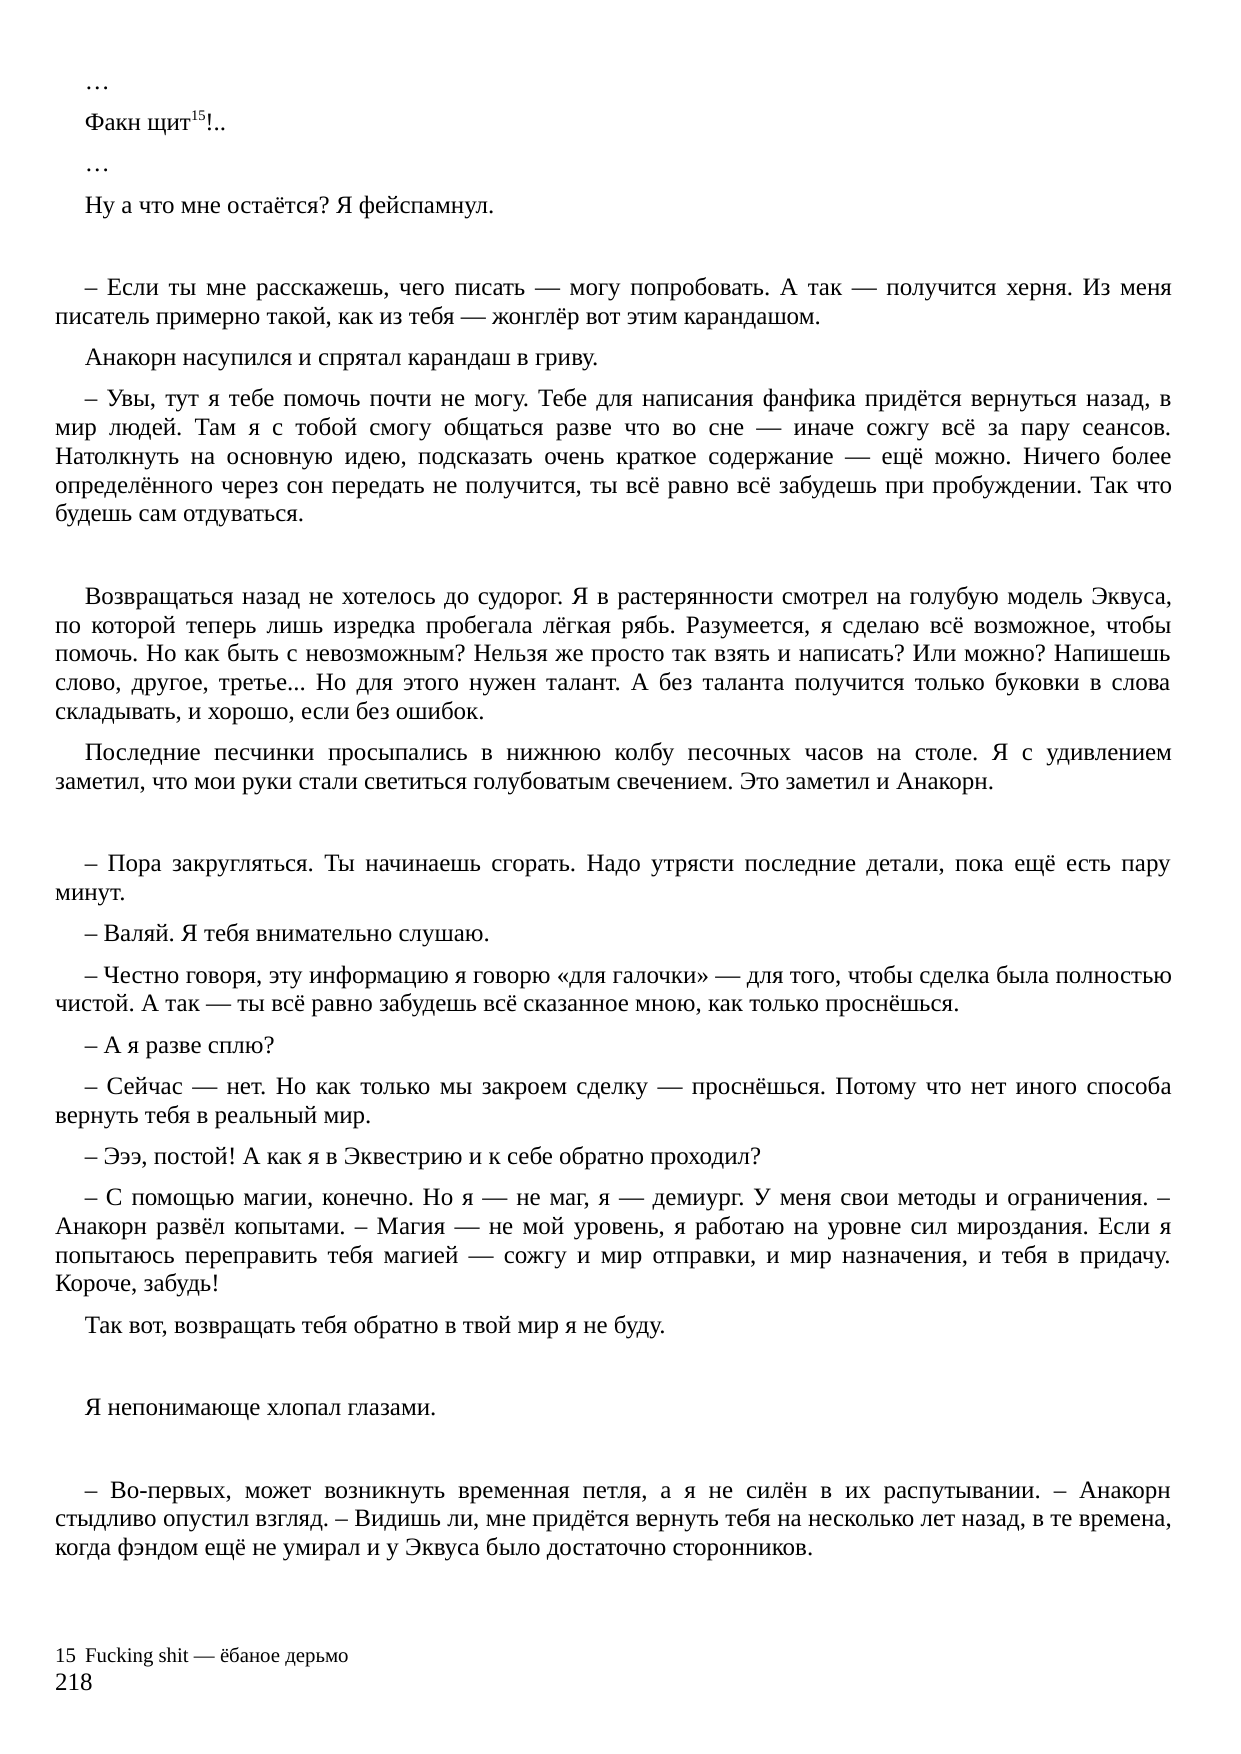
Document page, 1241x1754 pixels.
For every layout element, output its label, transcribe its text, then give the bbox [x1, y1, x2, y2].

text – Если ты мне расскажешь, чего писать — могу попробовать. А так — получится херня. Из меня писатель примерно такой, как из тебя — жонглёр вот этим карандашом. [55, 272, 1173, 330]
text – Честно говоря, эту информацию я говорю «для галочки» — для того, чтобы сделка была полностью чистой. А так — ты всё равно забудешь всё сказанное мною, как только проснёшься. [55, 960, 1173, 1017]
text Последние песчинки просыпались в нижнюю колбу песочных часов на столе. Я с удивлением заметил, что мои руки стали светиться голубоватым свечением. Это заметил и Анакорн. [55, 737, 1173, 795]
text Возвращаться назад не хотелось до судорог. Я в растерянности смотрел на голубую модель Эквуса, по которой теперь лишь изредка пробегала лёгкая рябь. Разумеется, я сделаю всё возможное, чтобы помочь. Но как быть с невозможным? Нельзя же просто так взять и написать? Или можно? Напишешь слово, другое, третье... Но для этого нужен талант. А без таланта получится только буковки в слова складывать, и хорошо, если без ошибок. [55, 581, 1173, 725]
text … [55, 148, 1173, 177]
text – А я разве сплю? [55, 1030, 1173, 1058]
text – Пора закругляться. Ты начинаешь сгорать. Надо утрясти последние детали, пока ещё есть пару минут. [55, 848, 1173, 906]
text Ну а что мне остаётся? Я фейспамнул. [55, 190, 1173, 218]
text – Во-первых, может возникнуть временная петля, а я не силён в их распутывании. – Анакорн стыдливо опустил взгляд. – Видишь ли, мне придётся вернуть тебя на несколько лет назад, в те времена, когда фэндом ещё не умирал и у Эквуса было достаточно сторонников. [55, 1475, 1173, 1561]
text – Сейчас — нет. Но как только мы закроем сделку — проснёшься. Потому что нет иного способа вернуть тебя в реальный мир. [55, 1071, 1173, 1128]
text – Эээ, постой! А как я в Эквестрию и к себе обратно проходил? [55, 1141, 1173, 1170]
text Анакорн насупился и спрятал карандаш в гриву. [55, 342, 1173, 371]
text – С помощью магии, конечно. Но я — не маг, я — демиург. У меня свои методы и ограничения. – Анакорн развёл копытами. – Магия — не мой уровень, я работаю на уровне сил мироздания. Если я попытаюсь переправить тебя магией — сожгу и мир отправки, и мир назначения, и тебя в придачу. Короче, забудь! [55, 1182, 1173, 1297]
text Так вот, возвращать тебя обратно в твой мир я не буду. [55, 1310, 1173, 1338]
text – Валяй. Я тебя внимательно слушаю. [55, 918, 1173, 947]
text Факн щит!.. [55, 107, 1173, 136]
text Я непонимающе хлопал глазами. [55, 1392, 1173, 1421]
text Fucking shit — ёбаное дерьмо [55, 1642, 1173, 1667]
text … [55, 66, 1173, 95]
text – Увы, тут я тебе помочь почти не могу. Тебе для написания фанфика придётся вернуться назад, в мир людей. Там я с тобой смогу общаться разве что во сне — иначе сожгу всё за пару сеансов. Натолкнуть на основную идею, подсказать очень краткое содержание — ещё можно. Ничего более определённого через сон передать не получится, ты всё равно всё забудешь при пробуждении. Так что будешь сам отдуваться. [55, 383, 1173, 527]
